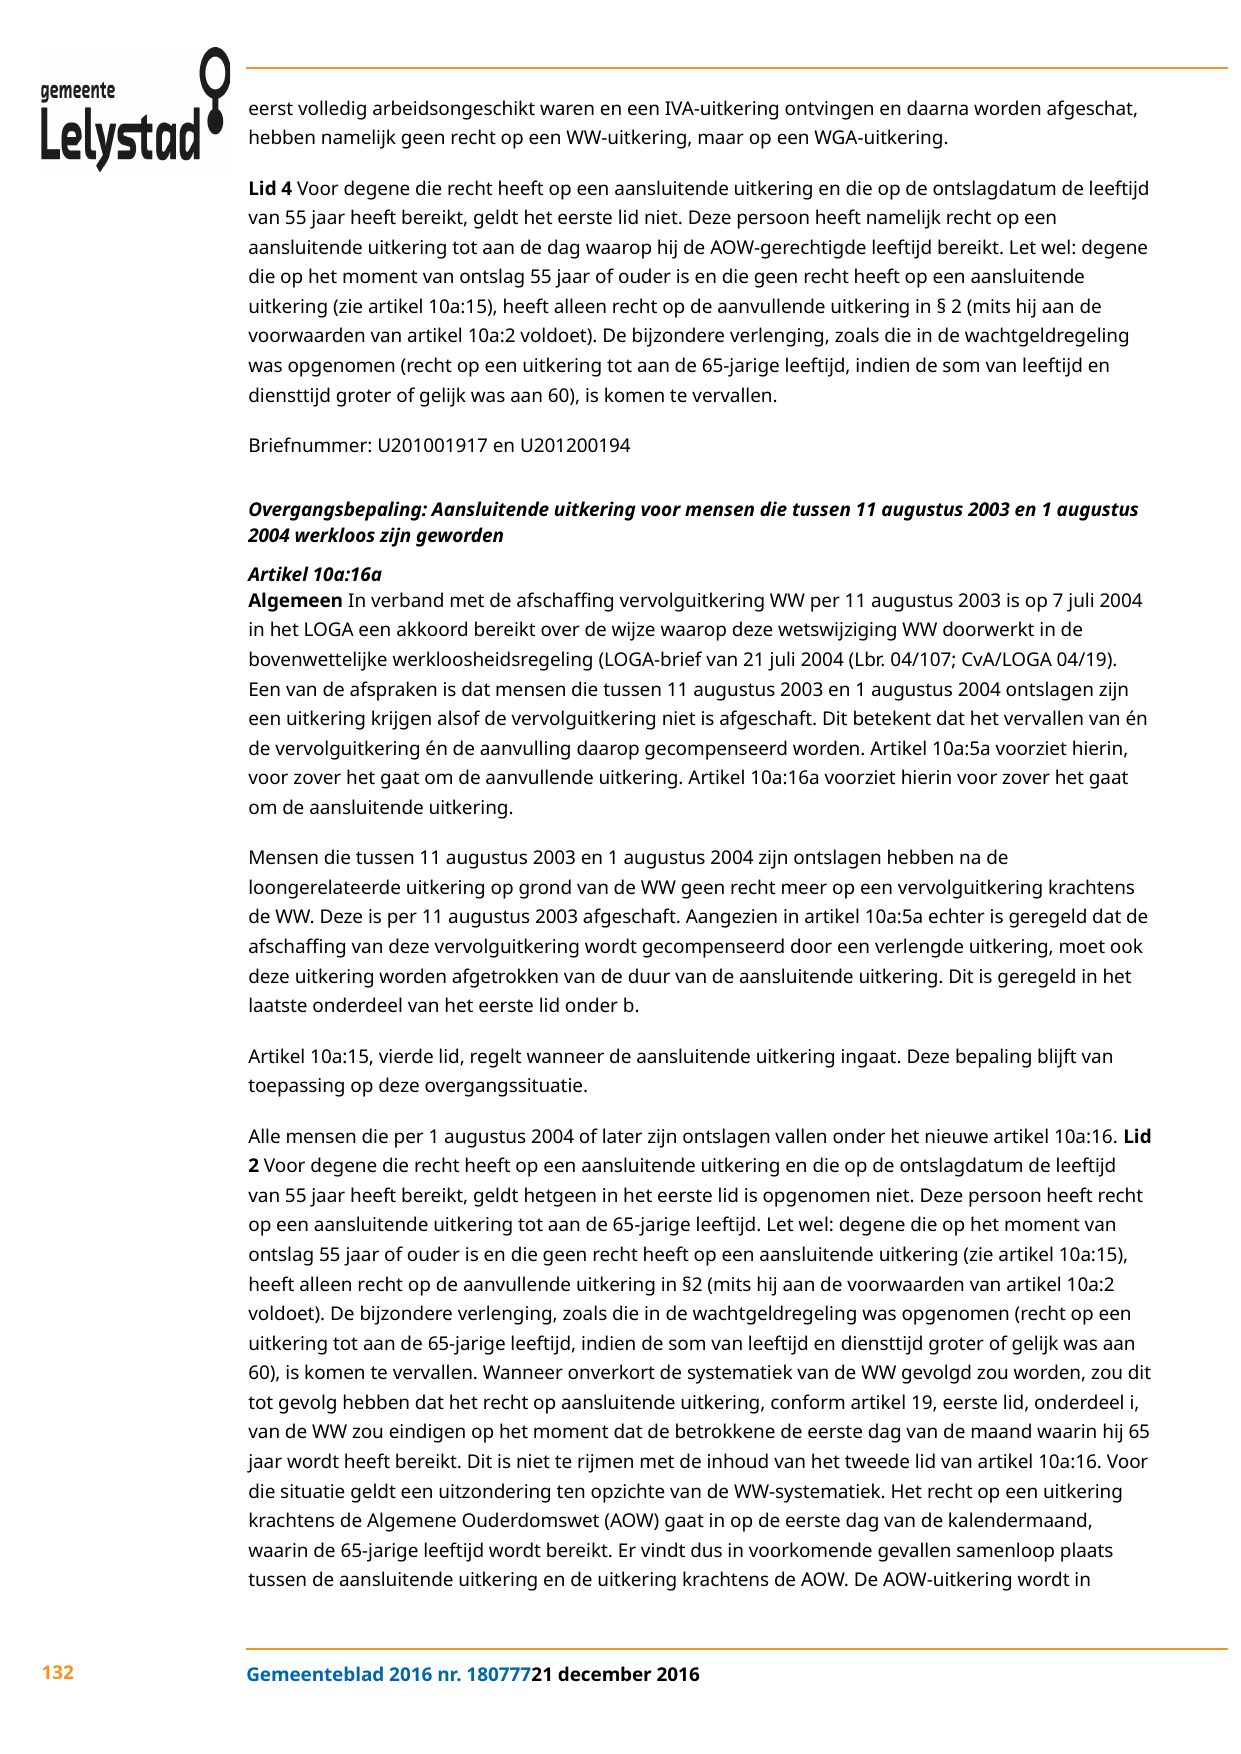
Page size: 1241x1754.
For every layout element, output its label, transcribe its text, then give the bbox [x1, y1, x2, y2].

text Alle mensen die per 1 augustus 2004 of later zijn ontslagen vallen onder het nieuwe artikel 10a:16. Lid 2 Voor degene die recht heeft op een aansluitende uitkering en die op de ontslagdatum de leeftijd van 55 jaar heeft bereikt, geldt hetgeen in het eerste lid is opgenomen niet. Deze persoon heeft recht op een aansluitende uitkering tot aan de 65-jarige leeftijd. Let wel: degene die op het moment van ontslag 55 jaar of ouder is en die geen recht heeft op een aansluitende uitkering (zie artikel 10a:15), heeft alleen recht op de aanvullende uitkering in §2 (mits hij aan de voorwaarden van artikel 10a:2 voldoet). De bijzondere verlenging, zoals die in de wachtgeldregeling was opgenomen (recht op een uitkering tot aan de 65-jarige leeftijd, indien de som van leeftijd en diensttijd groter of gelijk was aan 60), is komen te vervallen. Wanneer onverkort de systematiek van de WW gevolgd zou worden, zou dit tot gevolg hebben dat het recht op aansluitende uitkering, conform artikel 19, eerste lid, onderdeel i, van de WW zou eindigen op het moment dat de betrokkene de eerste dag van de maand waarin hij 65 jaar wordt heeft bereikt. Dit is niet te rijmen met de inhoud van het tweede lid van artikel 10a:16. Voor die situatie geldt een uitzondering ten opzichte van de WW-systematiek. Het recht op een uitkering krachtens de Algemene Ouderdomswet (AOW) gaat in op de eerste dag van de kalendermaand, waarin de 65-jarige leeftijd wordt bereikt. Er vindt dus in voorkomende gevallen samenloop plaats tussen de aansluitende uitkering en de uitkering krachtens de AOW. De AOW-uitkering wordt in [248, 1123, 1152, 1592]
text Artikel 10a:15, vierde lid, regelt wanneer de aansluitende uitkering ingaat. Deze bepaling blijft van toepassing op deze overgangssituatie. [248, 1043, 1152, 1098]
picture [41, 47, 231, 172]
text eerst volledig arbeidsongeschikt waren en een IVA-uitkering ontvingen en daarna worden afgeschat, hebben namelijk geen recht op een WW-uitkering, maar op een WGA-uitkering. [248, 95, 1152, 150]
text Artikel 10a:16a [248, 561, 1152, 587]
text Mensen die tussen 11 augustus 2003 en 1 augustus 2004 zijn ontslagen hebben na de loongerelateerde uitkering op grond van de WW geen recht meer op een vervolguitkering krachtens de WW. Deze is per 11 augustus 2003 afgeschaft. Aangezien in artikel 10a:5a echter is geregeld dat de afschaffing van deze vervolguitkering wordt gecompenseerd door een verlengde uitkering, moet ook deze uitkering worden afgetrokken van de duur van de aansluitende uitkering. Dit is geregeld in het laatste onderdeel van het eerste lid onder b. [248, 844, 1152, 1018]
text Lid 4 Voor degene die recht heeft op een aansluitende uitkering en die op de ontslagdatum de leeftijd van 55 jaar heeft bereikt, geldt het eerste lid niet. Deze persoon heeft namelijk recht op een aansluitende uitkering tot aan de dag waarop hij de AOW-gerechtigde leeftijd bereikt. Let wel: degene die op het moment van ontslag 55 jaar of ouder is en die geen recht heeft op een aansluitende uitkering (zie artikel 10a:15), heeft alleen recht op de aanvullende uitkering in § 2 (mits hij aan de voorwaarden van artikel 10a:2 voldoet). De bijzondere verlenging, zoals die in de wachtgeldregeling was opgenomen (recht op een uitkering tot aan de 65-jarige leeftijd, indien de som van leeftijd en diensttijd groter of gelijk was aan 60), is komen te vervallen. [248, 175, 1152, 408]
text Algemeen In verband met de afschaffing vervolguitkering WW per 11 augustus 2003 is op 7 juli 2004 in het LOGA een akkoord bereikt over de wijze waarop deze wetswijziging WW doorwerkt in de bovenwettelijke werkloosheidsregeling (LOGA-brief van 21 juli 2004 (Lbr. 04/107; CvA/LOGA 04/19). Een van de afspraken is dat mensen die tussen 11 augustus 2003 en 1 augustus 2004 ontslagen zijn een uitkering krijgen alsof de vervolguitkering niet is afgeschaft. Dit betekent dat het vervallen van én de vervolguitkering én de aanvulling daarop gecompenseerd worden. Artikel 10a:5a voorziet hierin, voor zover het gaat om de aanvullende uitkering. Artikel 10a:16a voorziet hierin voor zover het gaat om de aansluitende uitkering. [248, 587, 1152, 820]
text Overgangsbepaling: Aansluitende uitkering voor mensen die tussen 11 augustus 2003 en 1 augustus 2004 werkloos zijn geworden [248, 496, 1152, 548]
text Briefnummer: U201001917 en U201200194 [248, 432, 1152, 458]
